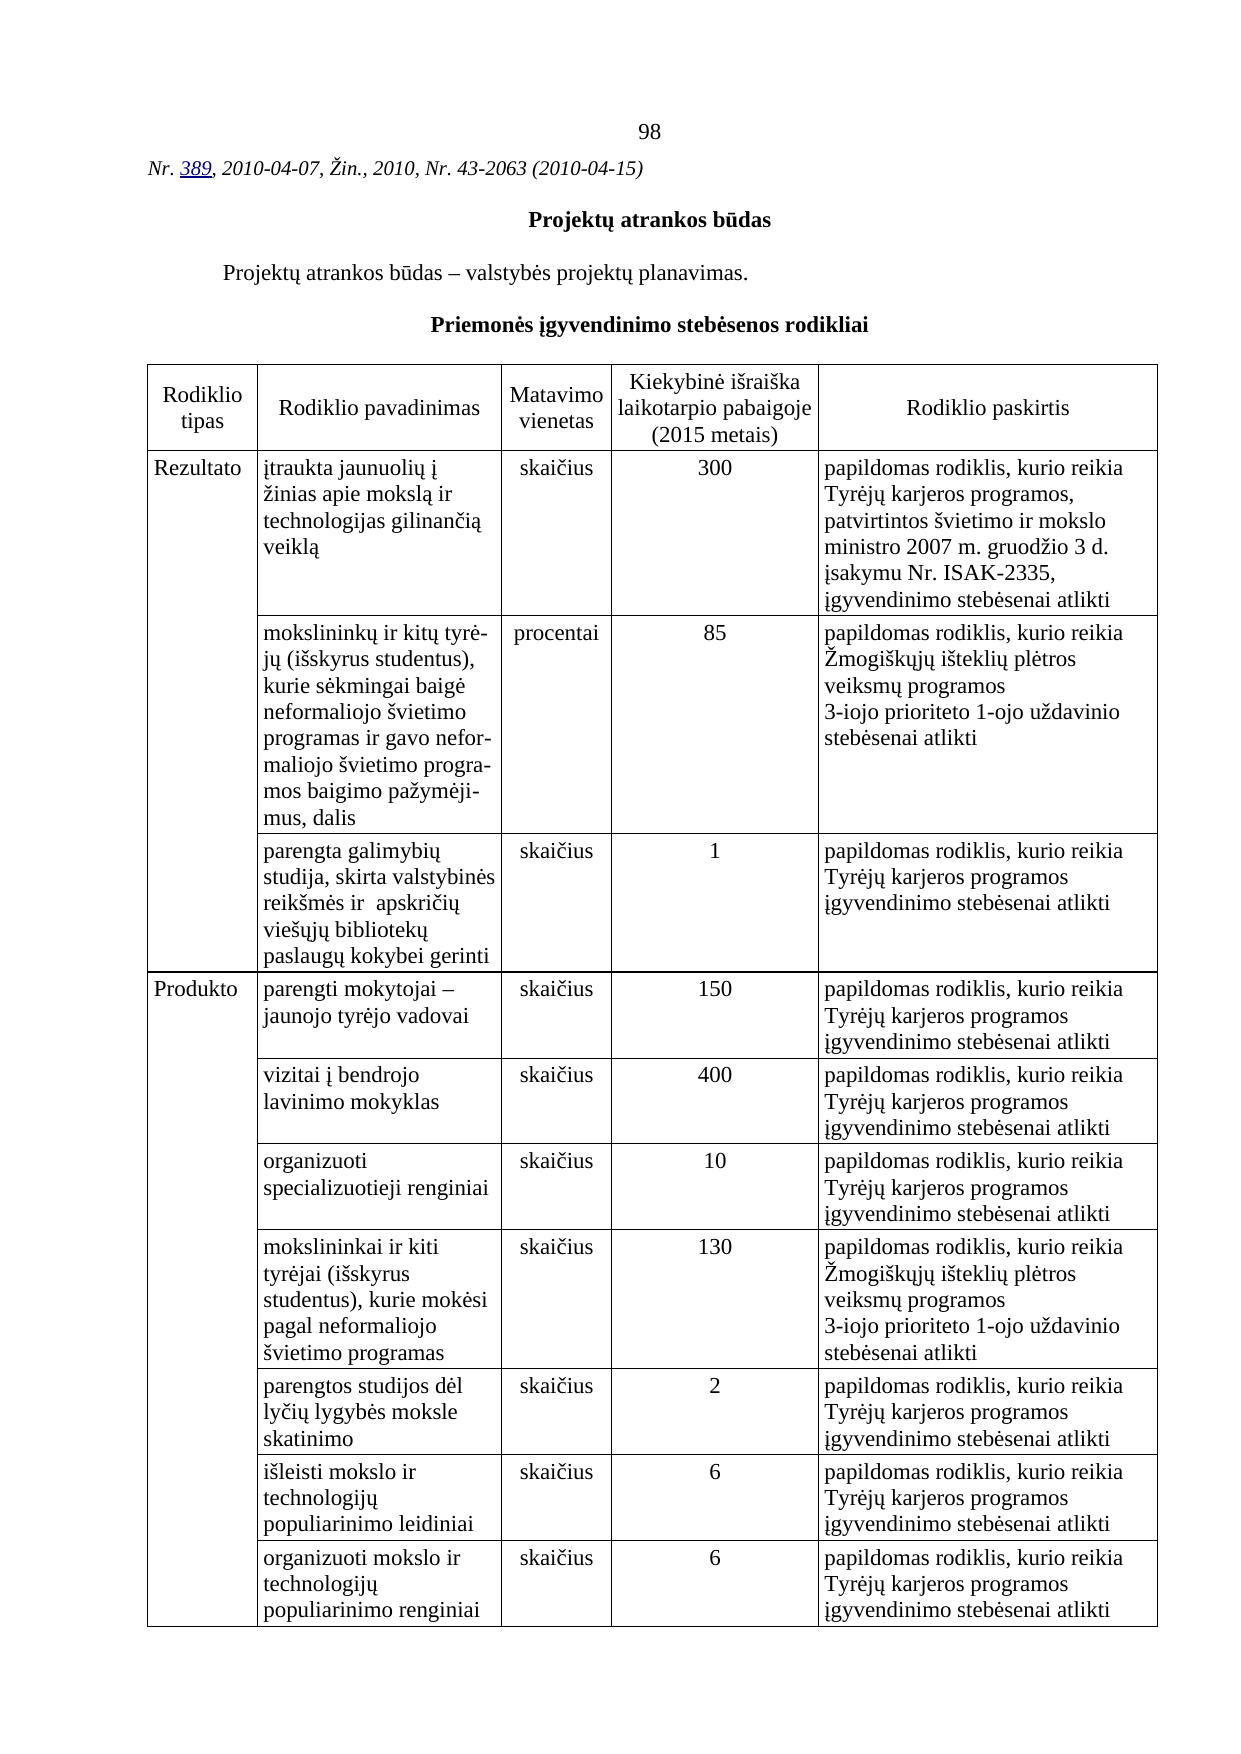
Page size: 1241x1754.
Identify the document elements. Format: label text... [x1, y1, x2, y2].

text Priemonės įgyvendinimo stebėsenos rodikliai [148, 311, 1152, 338]
table_cell 300 [612, 451, 818, 615]
table_cell skaičius [502, 1059, 611, 1143]
table_cell papildomas rodiklis, kurio reikia Tyrėjų karjeros progra­mos, patvirtintos švietimo ir mokslo ministro 2007 m. gruodžio 3 d. įsakymu Nr. ISAK-2335, įgyvendini­mo stebėsenai atlikti [819, 451, 1157, 615]
table_cell skaičius [502, 1144, 611, 1229]
table_cell parengta galimybių studija, skirta valstybinės reikšmės ir apskričių viešųjų bibliotekų paslaugų kokybei gerinti [258, 834, 501, 971]
table_cell 6 [612, 1541, 818, 1626]
table_header Rodiklio tipas [148, 365, 257, 450]
table_header Matavimo vienetas [502, 365, 611, 450]
table_cell papildomas rodiklis, kurio reikia Tyrėjų karjeros programos įgyvendinimo stebėsenai atlikti [819, 1541, 1157, 1626]
text Projektų atrankos būdas – valstybės projektų planavimas. [148, 259, 1152, 285]
table_cell skaičius [502, 1230, 611, 1368]
table_cell papildomas rodiklis, kurio reikia Tyrėjų karjeros programos įgyvendinimo stebėsenai atlikti [819, 834, 1157, 971]
table_header Kiekybinė išraiška laikotarpio pabaigoje (2015 metais) [612, 365, 818, 450]
table_cell papildomas rodiklis, kurio reikia Tyrėjų karjeros programos įgyvendinimo stebėsenai atlikti [819, 1369, 1157, 1454]
table_cell papildomas rodiklis, kurio reikia Tyrėjų karjeros programos įgyvendinimo stebėsenai atlikti [819, 1455, 1157, 1540]
table_header Rodiklio paskirtis [819, 365, 1157, 450]
table_cell Rezultato [148, 451, 257, 971]
table_cell papildomas rodiklis, kurio reikia Žmogiškųjų išteklių plėtros veiksmų programos 3-iojo prioriteto 1-ojo uždavinio stebėsenai atlikti [819, 616, 1157, 833]
table_cell mokslininkų ir kitų tyrė­jų (išskyrus studentus), kurie sėkmingai baigė neformaliojo švietimo programas ir gavo nefor­maliojo švietimo progra­mos baigimo pažymėji­mus, dalis [258, 616, 501, 833]
table_cell Produkto [148, 973, 257, 1626]
table_cell skaičius [502, 973, 611, 1057]
table_cell 400 [612, 1059, 818, 1143]
table_cell parengti mokytojai – jaunojo tyrėjo vadovai [258, 973, 501, 1057]
table_cell išleisti mokslo ir technologijų populiarinimo leidiniai [258, 1455, 501, 1540]
table_cell skaičius [502, 451, 611, 615]
table_cell procentai [502, 616, 611, 833]
table_cell papildomas rodiklis, kurio reikia Tyrėjų karjeros programos įgyvendinimo stebėsenai atlikti [819, 1144, 1157, 1229]
table_cell 130 [612, 1230, 818, 1368]
table_cell 85 [612, 616, 818, 833]
table_cell papildomas rodiklis, kurio reikia Tyrėjų karjeros programos įgyvendinimo stebėsenai atlikti [819, 1059, 1157, 1143]
table_cell 1 [612, 834, 818, 971]
table_cell parengtos studijos dėl lyčių lygybės moksle skatinimo [258, 1369, 501, 1454]
table_cell skaičius [502, 834, 611, 971]
text Projektų atrankos būdas [148, 206, 1152, 232]
table_cell įtraukta jaunuolių į žinias apie mokslą ir technologijas gilinančią veiklą [258, 451, 501, 615]
table_cell 2 [612, 1369, 818, 1454]
table_cell skaičius [502, 1369, 611, 1454]
table_cell organizuoti mokslo ir technologijų populiarinimo renginiai [258, 1541, 501, 1626]
table_cell 10 [612, 1144, 818, 1229]
table_cell skaičius [502, 1541, 611, 1626]
text Nr. 389, 2010-04-07, Žin., 2010, Nr. 43-2063 (2010-04-15) [148, 156, 1152, 180]
table_cell papildomas rodiklis, kurio reikia Tyrėjų karjeros programos įgyvendinimo stebėsenai atlikti [819, 973, 1157, 1057]
table_cell 6 [612, 1455, 818, 1540]
table_cell vizitai į bendrojo lavinimo mokyklas [258, 1059, 501, 1143]
table_cell papildomas rodiklis, kurio reikia Žmogiškųjų išteklių plėtros veiksmų programos 3-iojo prioriteto 1-ojo uždavinio stebėsenai atlikti [819, 1230, 1157, 1368]
table_cell 150 [612, 973, 818, 1057]
table_cell organizuoti specializuotieji renginiai [258, 1144, 501, 1229]
table_cell mokslininkai ir kiti tyrėjai (išskyrus studentus), kurie mokėsi pagal neformaliojo švietimo programas [258, 1230, 501, 1368]
table_header Rodiklio pavadinimas [258, 365, 501, 450]
table_cell skaičius [502, 1455, 611, 1540]
